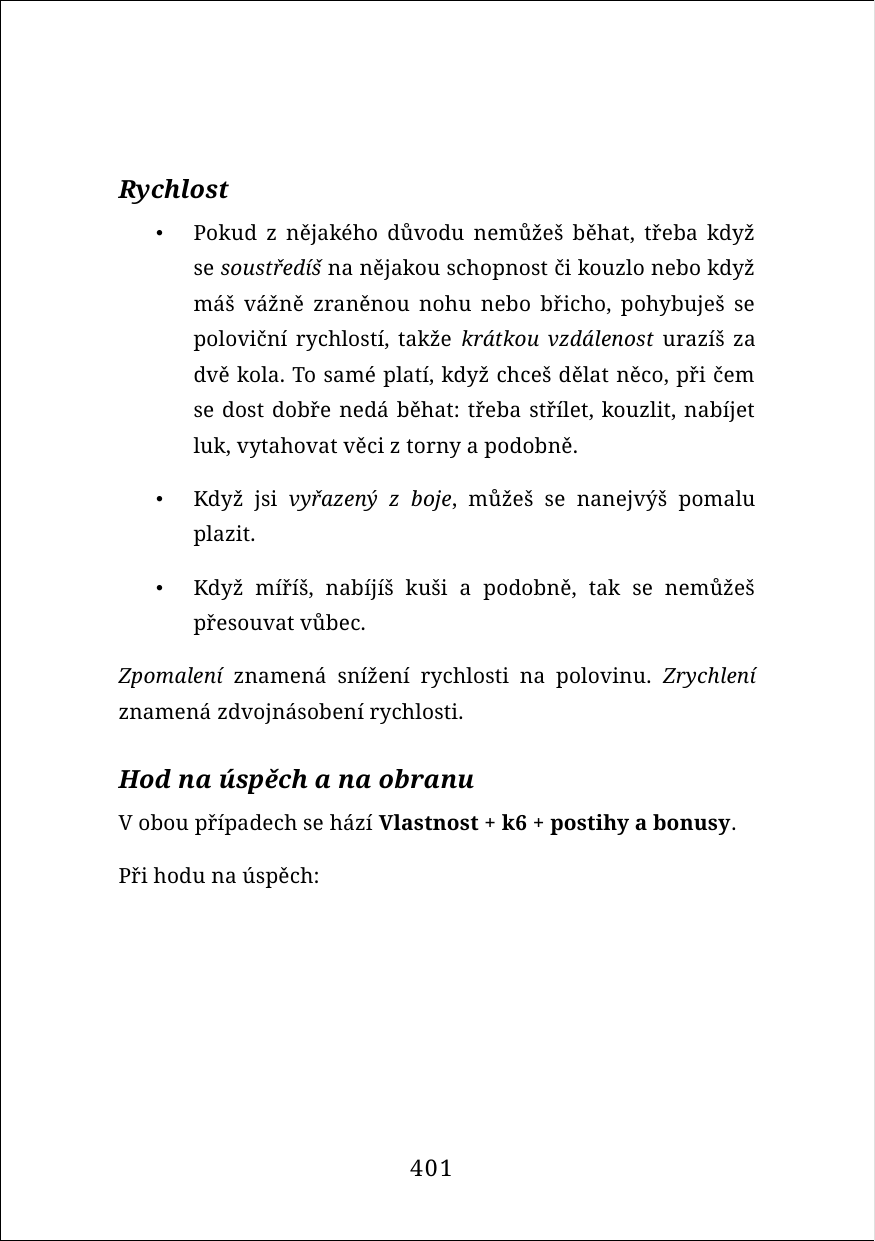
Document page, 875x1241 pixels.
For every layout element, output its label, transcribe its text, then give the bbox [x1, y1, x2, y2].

subtitle Hod na úspěch a na obranu [118, 762, 756, 796]
list Když míříš, nabíjíš kuši a podobně, tak se nemůžeš přesouvat vůbec. [156, 573, 756, 637]
text V obou případech se hází Vlastnost + k6 + postihy a bonusy. [118, 808, 756, 836]
subtitle Rychlost [118, 172, 756, 206]
text Při hodu na úspěch: [118, 861, 756, 889]
list Když jsi vyřazený z boje, můžeš se nanejvýš pomalu plazit. [156, 484, 756, 548]
list Pokud z nějakého důvodu nemůžeš běhat, třeba když se soustředíš na nějakou schopnost či kouzlo nebo když máš vážně zraněnou nohu nebo břicho, pohybuješ se poloviční rychlostí, takže krátkou vzdálenost urazíš za dvě kola. To samé platí, když chceš dělat něco, při čem se dost dobře nedá běhat: třeba střílet, kouzlit, nabíjet luk, vytahovat věci z torny a podobně. [156, 218, 756, 459]
text Zpomalení znamená snížení rychlosti na polovinu. Zrychlení znamená zdvojnásobení rychlosti. [118, 661, 756, 725]
